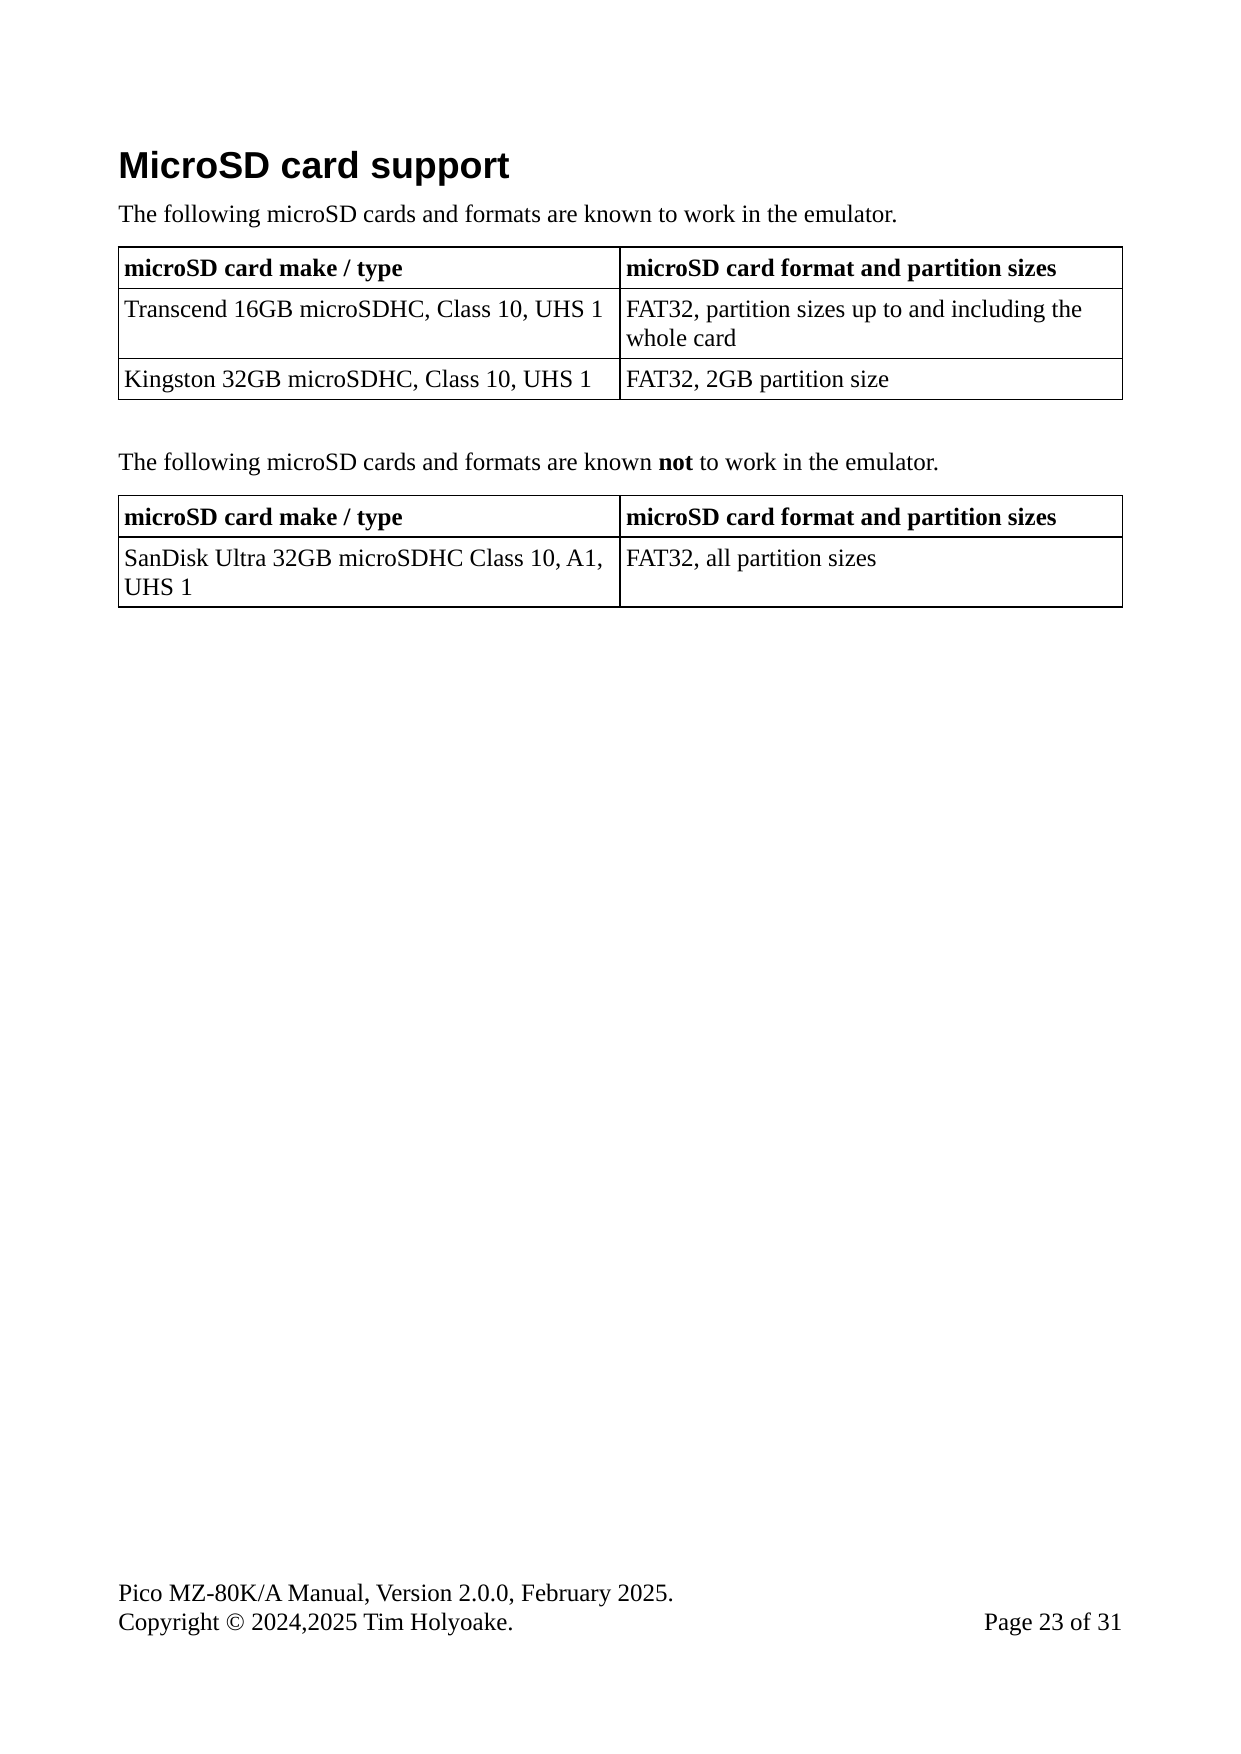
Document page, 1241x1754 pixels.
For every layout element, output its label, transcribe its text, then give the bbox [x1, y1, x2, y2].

table_header microSD card make / type [119, 248, 619, 288]
table_cell Kingston 32GB microSDHC, Class 10, UHS 1 [119, 359, 619, 399]
table_header microSD card make / type [119, 496, 619, 536]
table_cell FAT32, 2GB partition size [621, 359, 1122, 399]
text The following microSD cards and formats are known not to work in the emulator. [118, 447, 1122, 476]
table_header microSD card format and partition sizes [621, 496, 1122, 536]
subtitle MicroSD card support [118, 143, 1122, 186]
table_cell FAT32, partition sizes up to and including the whole card [621, 289, 1122, 358]
text The following microSD cards and formats are known to work in the emulator. [118, 199, 1122, 227]
table_header microSD card format and partition sizes [621, 248, 1122, 288]
table_cell SanDisk Ultra 32GB microSDHC Class 10, A1, UHS 1 [119, 538, 619, 606]
table_cell FAT32, all partition sizes [621, 538, 1122, 606]
table_cell Transcend 16GB microSDHC, Class 10, UHS 1 [119, 289, 619, 358]
